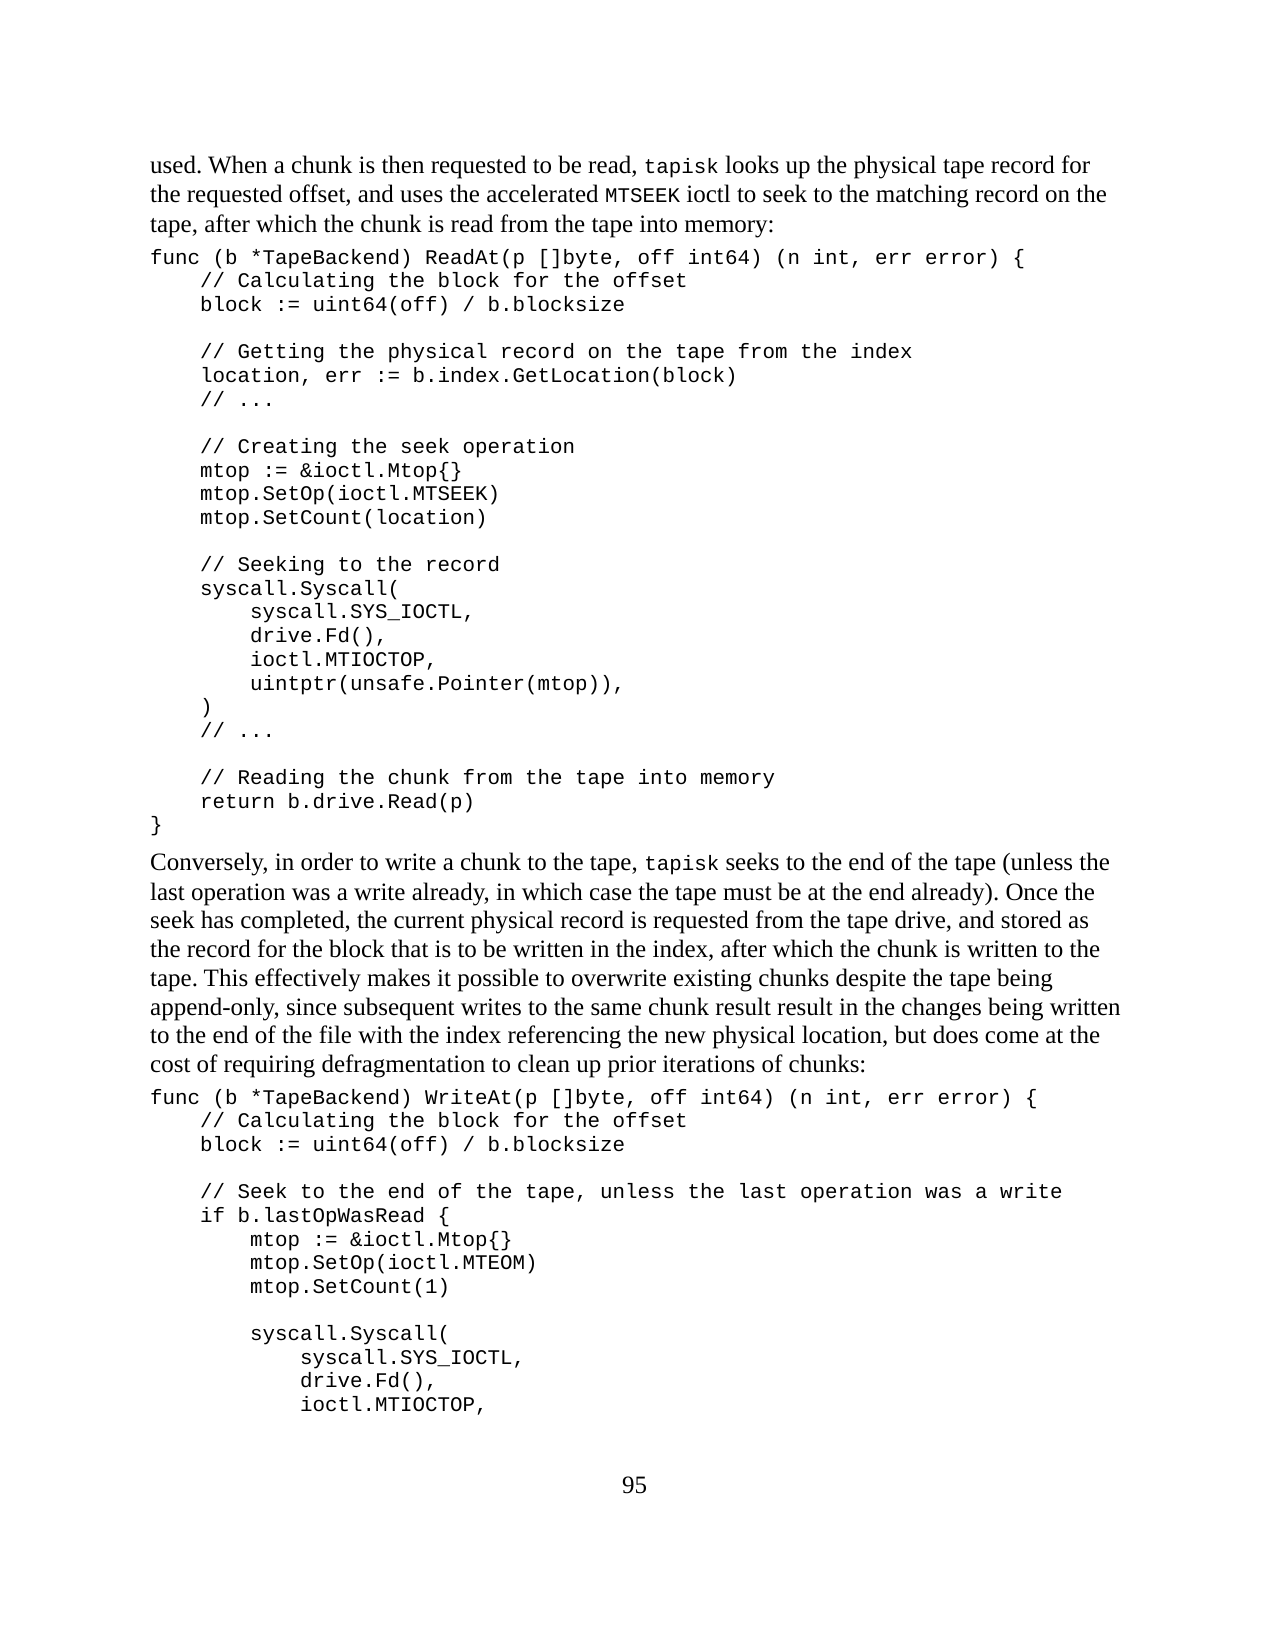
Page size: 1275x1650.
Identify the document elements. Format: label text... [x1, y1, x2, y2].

text drive.Fd(), [150, 625, 1125, 649]
text syscall.Syscall( [150, 1323, 1125, 1347]
text ioctl.MTIOCTOP, [150, 1394, 1125, 1418]
text return b.drive.Read(p) [150, 791, 1125, 814]
text block := uint64(off) / b.blocksize [150, 294, 1125, 318]
text used. When a chunk is then requested to be read, tapisk looks up the physical tape record for the requested offset, and uses the accelerated MTSEEK ioctl to seek to the matching record on the tape, after which the chunk is read from the tape into memory: [150, 150, 1125, 238]
text // ... [150, 389, 1125, 412]
text // ... [150, 720, 1125, 743]
text uintptr(unsafe.Pointer(mtop)), [150, 672, 1125, 696]
text // Seeking to the record [150, 554, 1125, 578]
text syscall.SYS_IOCTL, [150, 1347, 1125, 1371]
text drive.Fd(), [150, 1371, 1125, 1394]
text mtop.SetOp(ioctl.MTSEEK) [150, 483, 1125, 507]
text mtop := &ioctl.Mtop{} [150, 1229, 1125, 1252]
text location, err := b.index.GetLocation(block) [150, 365, 1125, 389]
text mtop.SetCount(1) [150, 1276, 1125, 1299]
text // Getting the physical record on the tape from the index [150, 341, 1125, 365]
text // Reading the chunk from the tape into memory [150, 767, 1125, 791]
text block := uint64(off) / b.blocksize [150, 1134, 1125, 1158]
text syscall.SYS_IOCTL, [150, 602, 1125, 625]
text Conversely, in order to write a chunk to the tape, tapisk seeks to the end of the tape (unless the last operation was a write already, in which case the tape must be at the end already). Once the seek has completed, the current physical record is requested from the tape drive, and stored as the record for the block that is to be written in the index, after which the chunk is written to the tape. This effectively makes it possible to overwrite existing chunks despite the tape being append-only, since subsequent writes to the same chunk result result in the changes being written to the end of the file with the index referencing the new physical location, but does come at the cost of requiring defragmentation to clean up prior iterations of chunks: [150, 847, 1125, 1078]
text // Calculating the block for the offset [150, 271, 1125, 294]
text mtop.SetOp(ioctl.MTEOM) [150, 1252, 1125, 1276]
text ) [150, 696, 1125, 720]
text } [150, 814, 1125, 838]
text // Seek to the end of the tape, unless the last operation was a write [150, 1181, 1125, 1205]
text func (b *TapeBackend) ReadAt(p []byte, off int64) (n int, err error) { [150, 247, 1125, 271]
text func (b *TapeBackend) WriteAt(p []byte, off int64) (n int, err error) { [150, 1087, 1125, 1110]
text syscall.Syscall( [150, 578, 1125, 602]
text // Calculating the block for the offset [150, 1110, 1125, 1134]
text mtop := &ioctl.Mtop{} [150, 460, 1125, 483]
text if b.lastOpWasRead { [150, 1205, 1125, 1229]
text mtop.SetCount(location) [150, 507, 1125, 531]
text // Creating the seek operation [150, 436, 1125, 460]
text ioctl.MTIOCTOP, [150, 649, 1125, 672]
